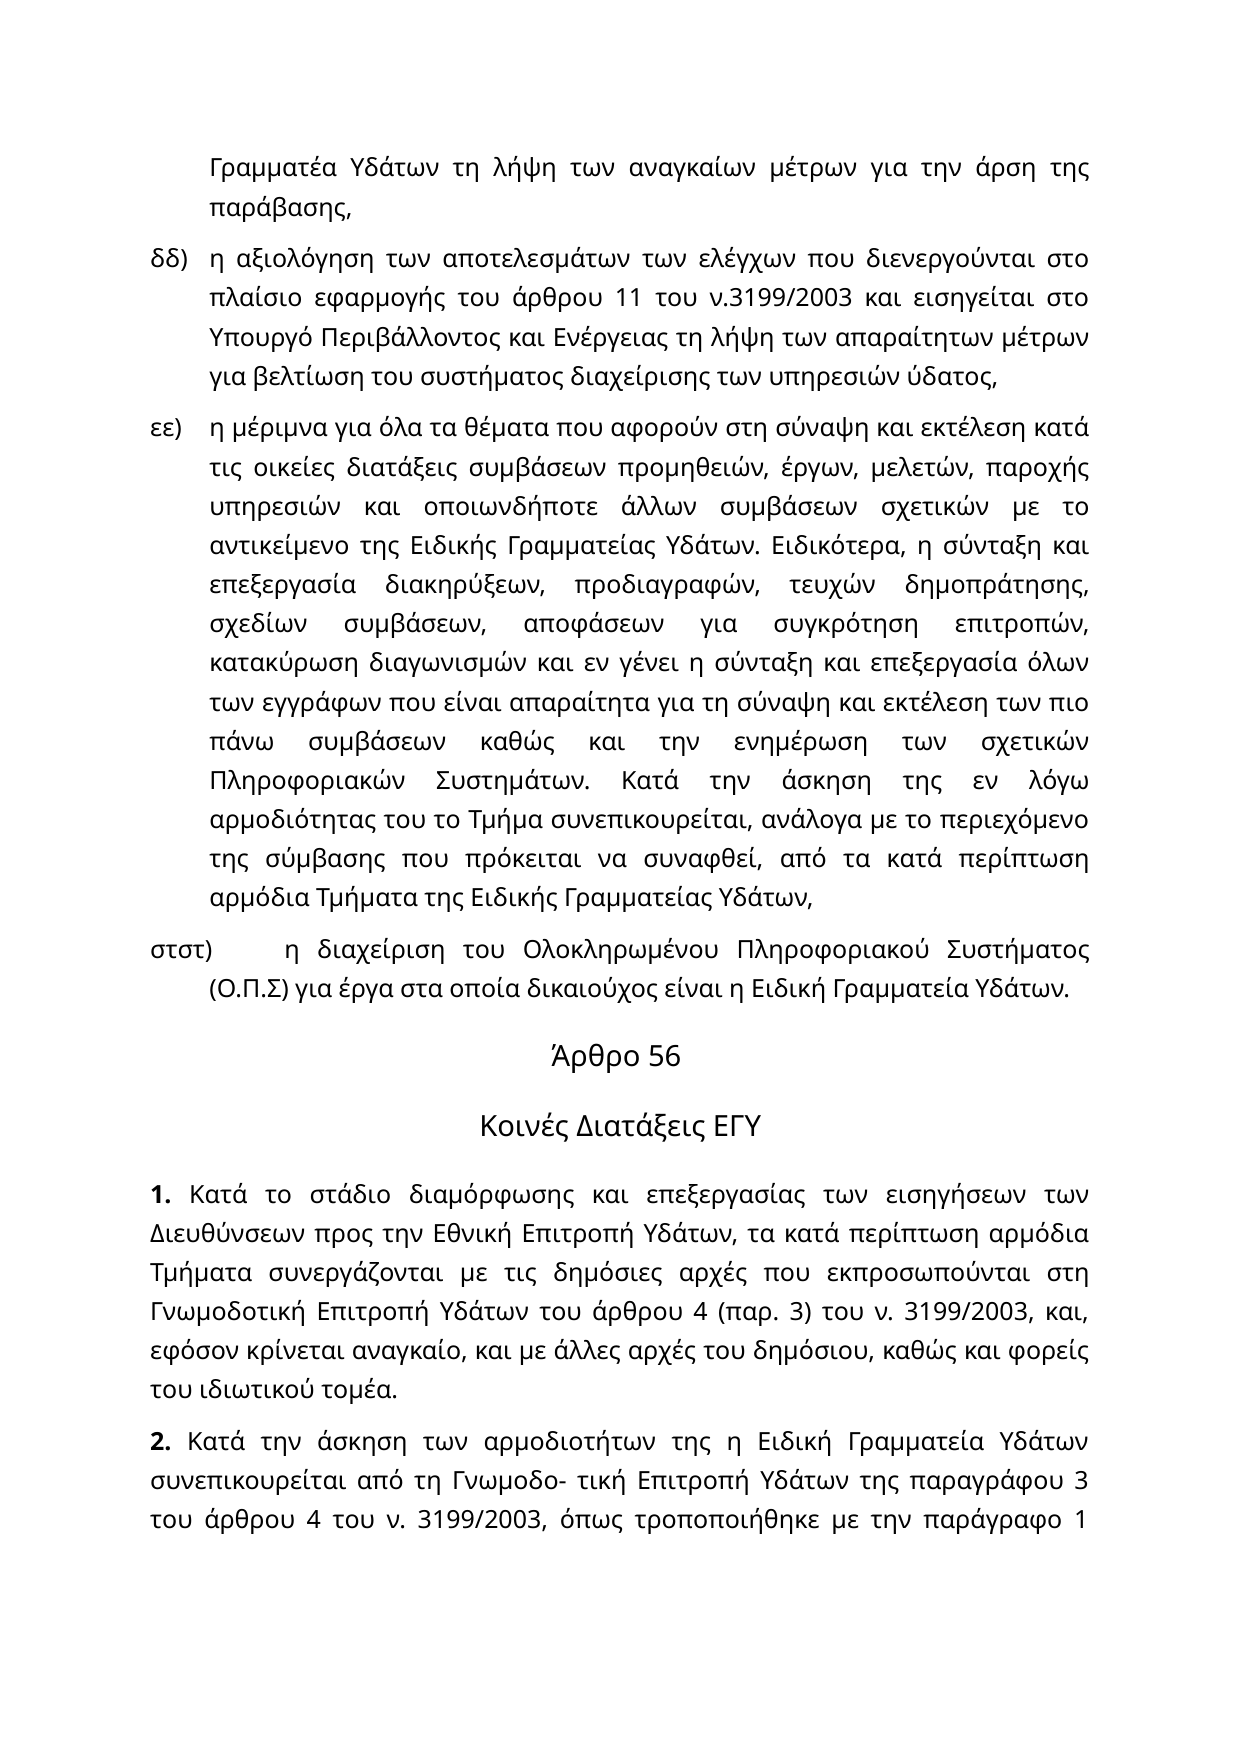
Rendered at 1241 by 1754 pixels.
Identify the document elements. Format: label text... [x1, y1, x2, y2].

list Γραμματέα Υδάτων τη λήψη των αναγκαίων μέτρων για την άρση της παράβασης, [150, 150, 1090, 223]
subtitle Άρθρο 56 [150, 1035, 1090, 1075]
list δδ) η αξιολόγηση των αποτελεσμάτων των ελέγχων που διενεργούνται στο πλαίσιο εφαρμογής του άρθρου 11 του ν.3199/2003 και εισηγείται στο Υπουργό Περιβάλλοντος και Ενέργειας τη λήψη των απαραίτητων μέτρων για βελτίωση του συστήματος διαχείρισης των υπηρεσιών ύδατος, [150, 241, 1090, 392]
list εε) η μέριμνα για όλα τα θέματα που αφορούν στη σύναψη και εκτέλεση κατά τις οικείες διατάξεις συμβάσεων προμηθειών, έργων, μελετών, παροχής υπηρεσιών και οποιωνδήποτε άλλων συμβάσεων σχετικών με το αντικείμενο της Ειδικής Γραμματείας Υδάτων. Ειδικότερα, η σύνταξη και επεξεργασία διακηρύξεων, προδιαγραφών, τευχών δημοπράτησης, σχεδίων συμβάσεων, αποφάσεων για συγκρότηση επιτροπών, κατακύρωση διαγωνισμών και εν γένει η σύνταξη και επεξεργασία όλων των εγγράφων που είναι απαραίτητα για τη σύναψη και εκτέλεση των πιο πάνω συμβάσεων καθώς και την ενημέρωση των σχετικών Πληροφοριακών Συστημάτων. Κατά την άσκηση της εν λόγω αρμοδιότητας του το Τμήμα συνεπικουρείται, ανάλογα με το περιεχόμενο της σύμβασης που πρόκειται να συναφθεί, από τα κατά περίπτωση αρμόδια Τμήματα της Ειδικής Γραμματείας Υδάτων, [150, 410, 1090, 914]
text 2. Κατά την άσκηση των αρμοδιοτήτων της η Ειδική Γραμματεία Υδάτων συνεπικουρείται από τη Γνωμοδο- τική Επιτροπή Υδάτων της παραγράφου 3 του άρθρου 4 του ν. 3199/2003, όπως τροποποιήθηκε με την παράγραφο 1 [150, 1424, 1090, 1536]
text 1. Κατά το στάδιο διαμόρφωσης και επεξεργασίας των εισηγήσεων των Διευθύνσεων προς την Εθνική Επιτροπή Υδάτων, τα κατά περίπτωση αρμόδια Τμήματα συνεργάζονται με τις δημόσιες αρχές που εκπροσωπούνται στη Γνωμοδοτική Επιτροπή Υδάτων του άρθρου 4 (παρ. 3) του ν. 3199/2003, και, εφόσον κρίνεται αναγκαίο, και με άλλες αρχές του δημόσιου, καθώς και φορείς του ιδιωτικού τομέα. [150, 1176, 1090, 1406]
subtitle Κοινές Διατάξεις ΕΓΥ [150, 1106, 1090, 1145]
list στστ) η διαχείριση του Ολοκληρωμένου Πληροφοριακού Συστήματος (Ο.Π.Σ) για έργα στα οποία δικαιούχος είναι η Ειδική Γραμματεία Υδάτων. [150, 932, 1090, 1005]
